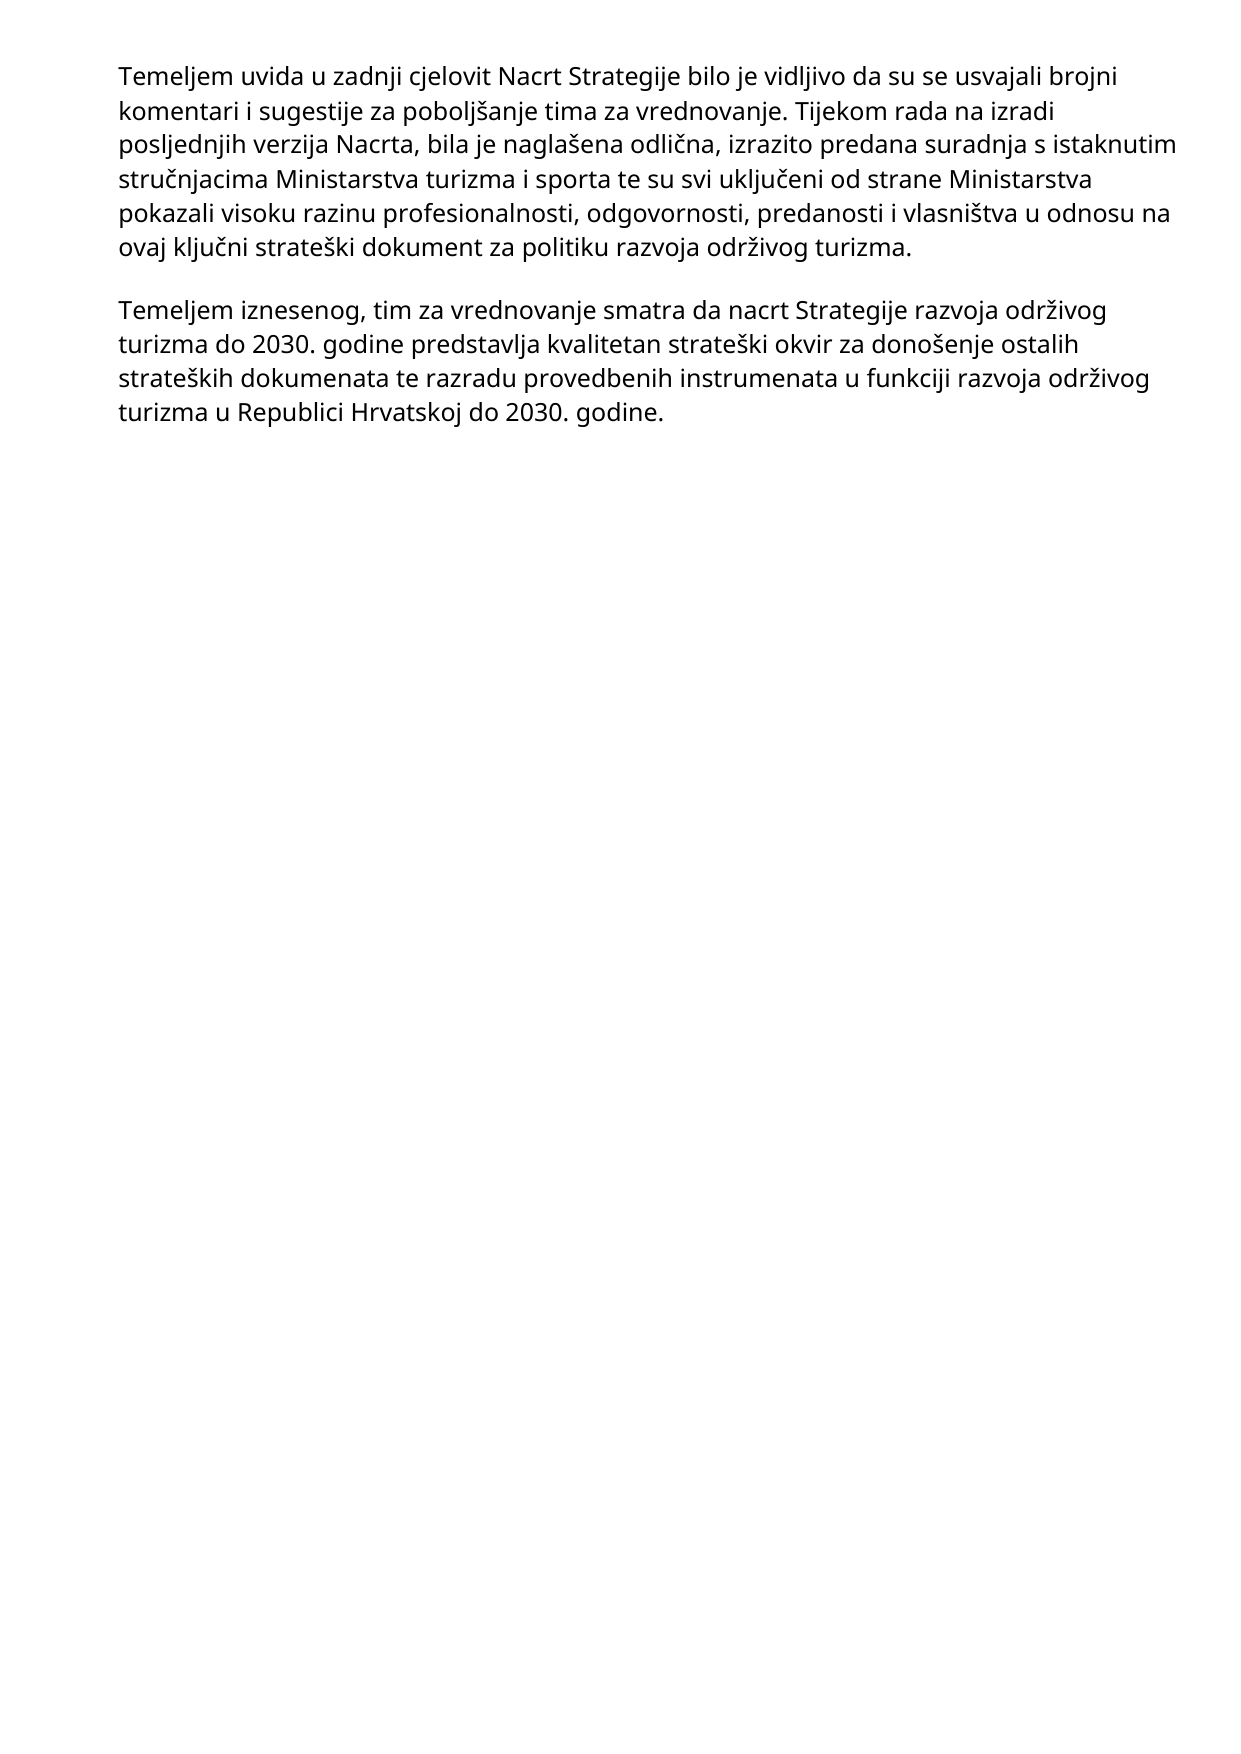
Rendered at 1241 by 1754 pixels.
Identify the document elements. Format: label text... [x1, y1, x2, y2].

text Temeljem uvida u zadnji cjelovit Nacrt Strategije bilo je vidljivo da su se usvajali brojni komentari i sugestije za poboljšanje tima za vrednovanje. Tijekom rada na izradi posljednjih verzija Nacrta, bila je naglašena odlična, izrazito predana suradnja s istaknutim stručnjacima Ministarstva turizma i sporta te su svi uključeni od strane Ministarstva pokazali visoku razinu profesionalnosti, odgovornosti, predanosti i vlasništva u odnosu na ovaj ključni strateški dokument za politiku razvoja održivog turizma. [118, 59, 1181, 263]
text Temeljem iznesenog, tim za vrednovanje smatra da nacrt Strategije razvoja održivog turizma do 2030. godine predstavlja kvalitetan strateški okvir za donošenje ostalih strateških dokumenata te razradu provedbenih instrumenata u funkciji razvoja održivog turizma u Republici Hrvatskoj do 2030. godine. [118, 293, 1181, 429]
